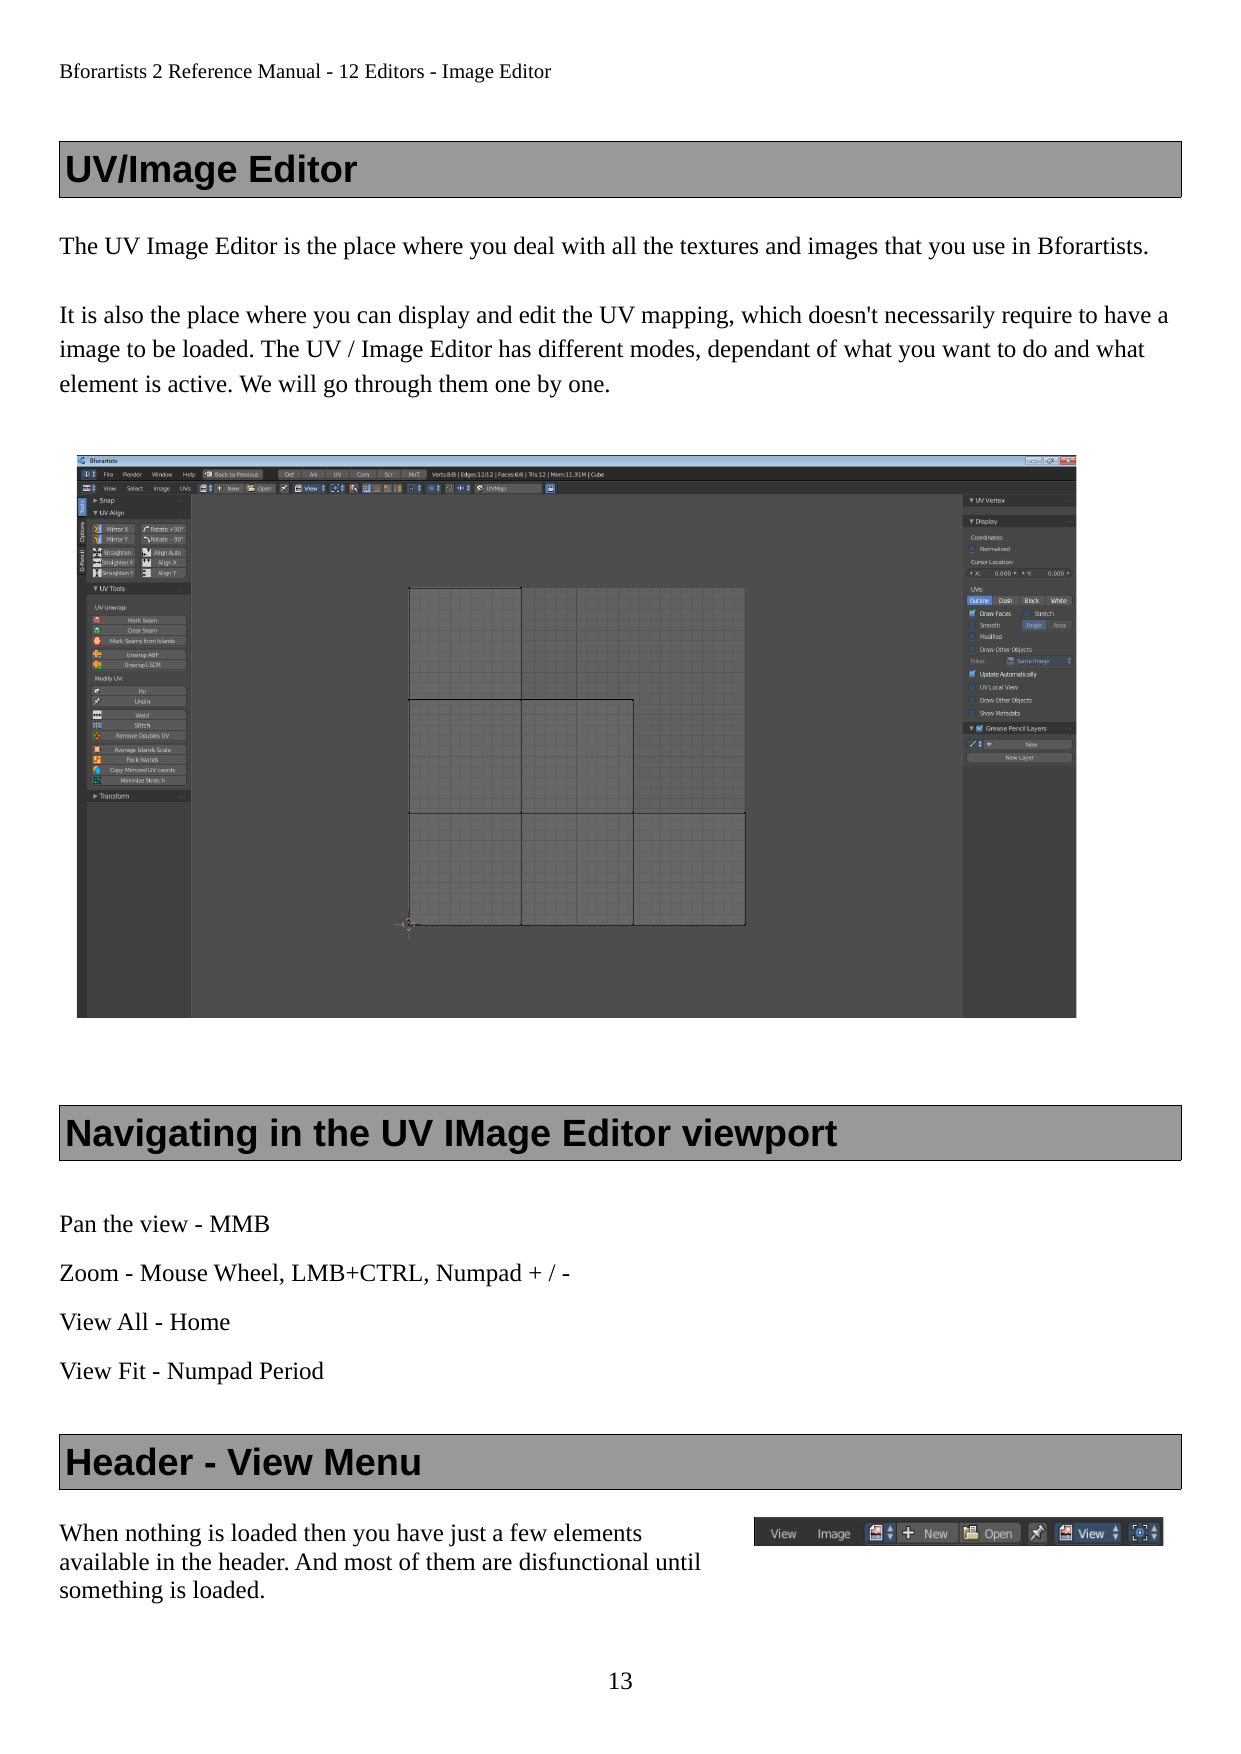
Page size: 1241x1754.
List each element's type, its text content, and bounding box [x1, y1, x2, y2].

text View All - Home [59, 1307, 1181, 1336]
table_header UV/Image Editor [60, 142, 1181, 197]
text Pan the view - MMB [59, 1209, 1181, 1238]
table_header Header - View Menu [60, 1435, 1181, 1489]
picture [754, 1517, 1164, 1546]
text The UV Image Editor is the place where you deal with all the textures and images that you use in Bforartists. [59, 231, 1181, 260]
text It is also the place where you can display and edit the UV mapping, which doesn't necessarily require to have a image to be loaded. The UV / Image Editor has different modes, dependant of what you want to do and what element is active. We will go through them one by one. [59, 300, 1181, 398]
text Zoom - Mouse Wheel, LMB+CTRL, Numpad + / - [59, 1258, 1181, 1287]
table_header Navigating in the UV IMage Editor viewport [60, 1106, 1181, 1160]
picture [76, 455, 1077, 1018]
text When nothing is loaded then you have just a few elements available in the header. And most of them are disfunctional until something is loaded. [59, 1518, 1181, 1604]
text View Fit - Numpad Period [59, 1356, 1181, 1385]
